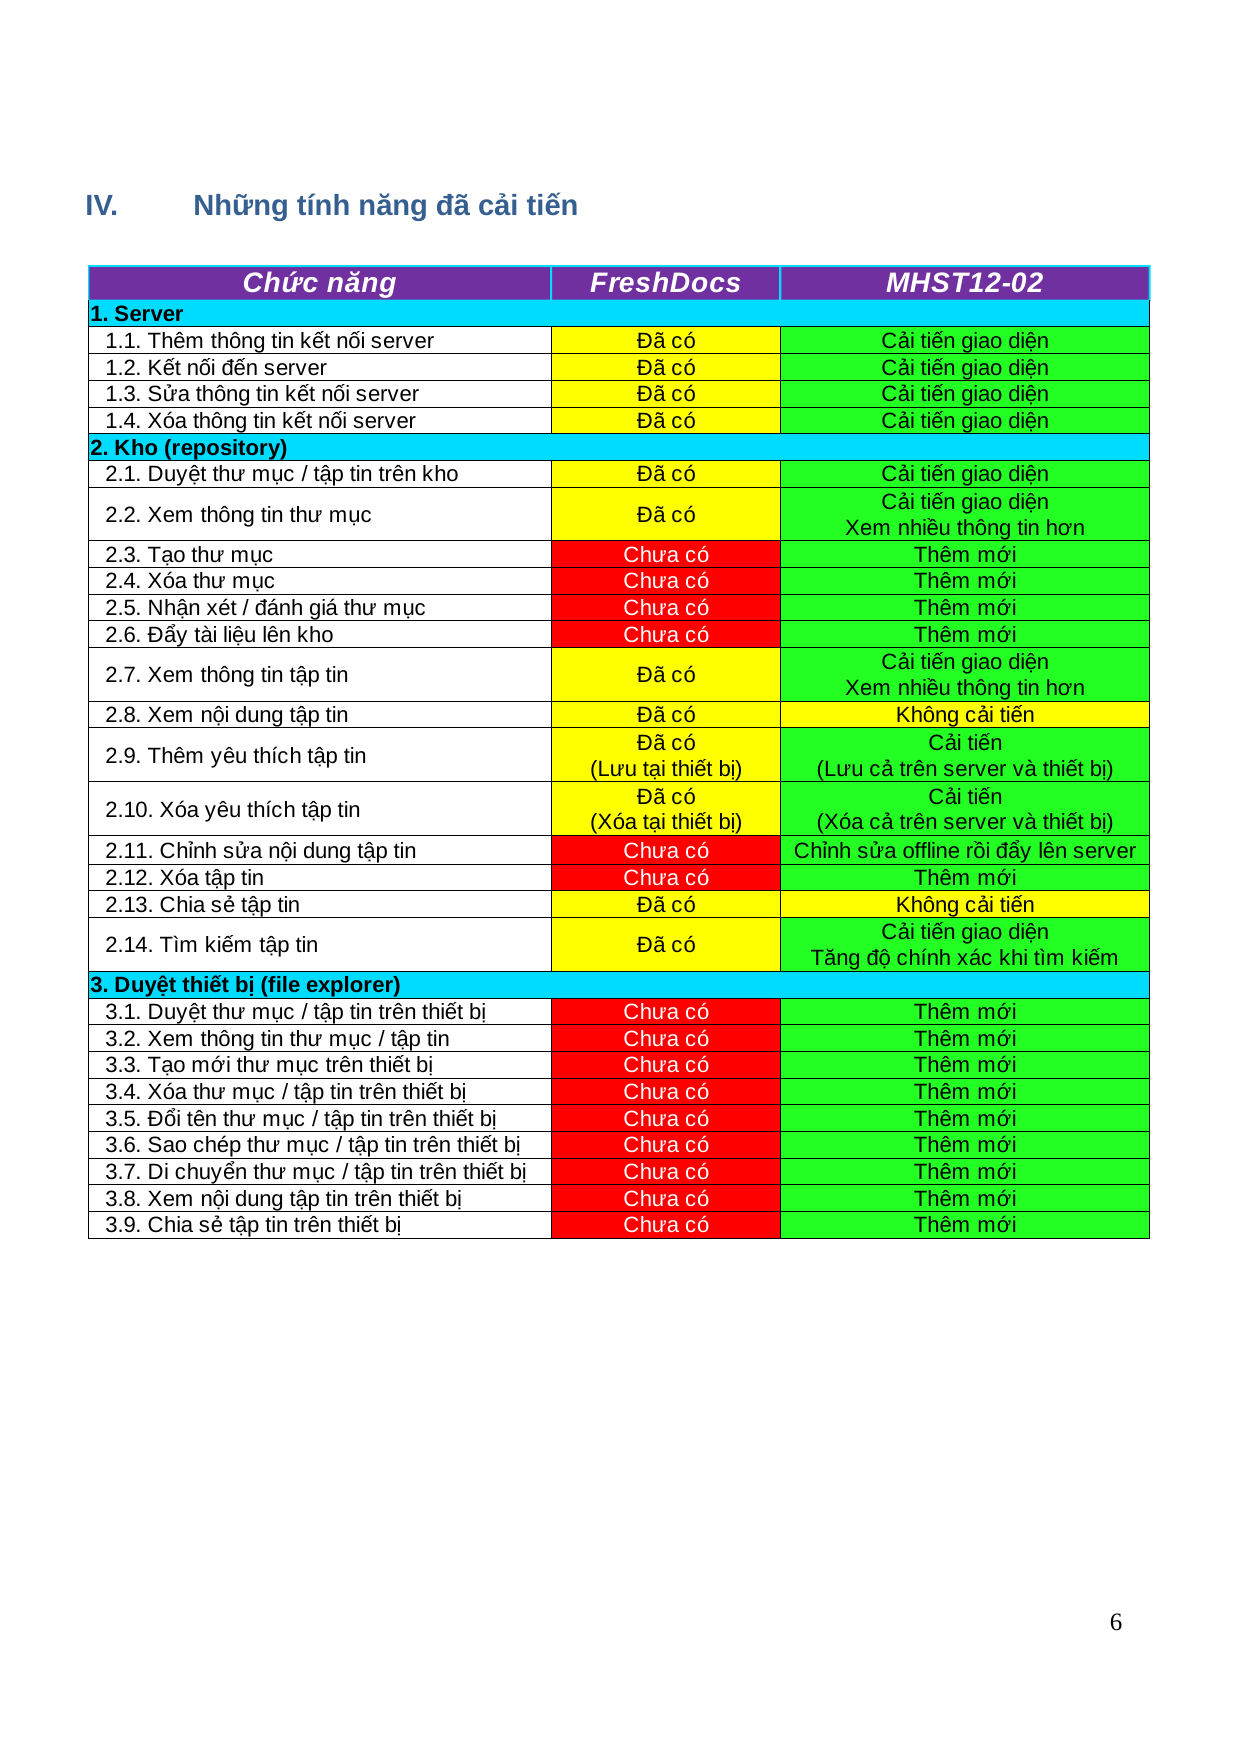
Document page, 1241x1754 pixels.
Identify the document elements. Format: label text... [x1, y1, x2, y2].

subtitle Những tính năng đã cải tiến [118, 188, 1122, 222]
